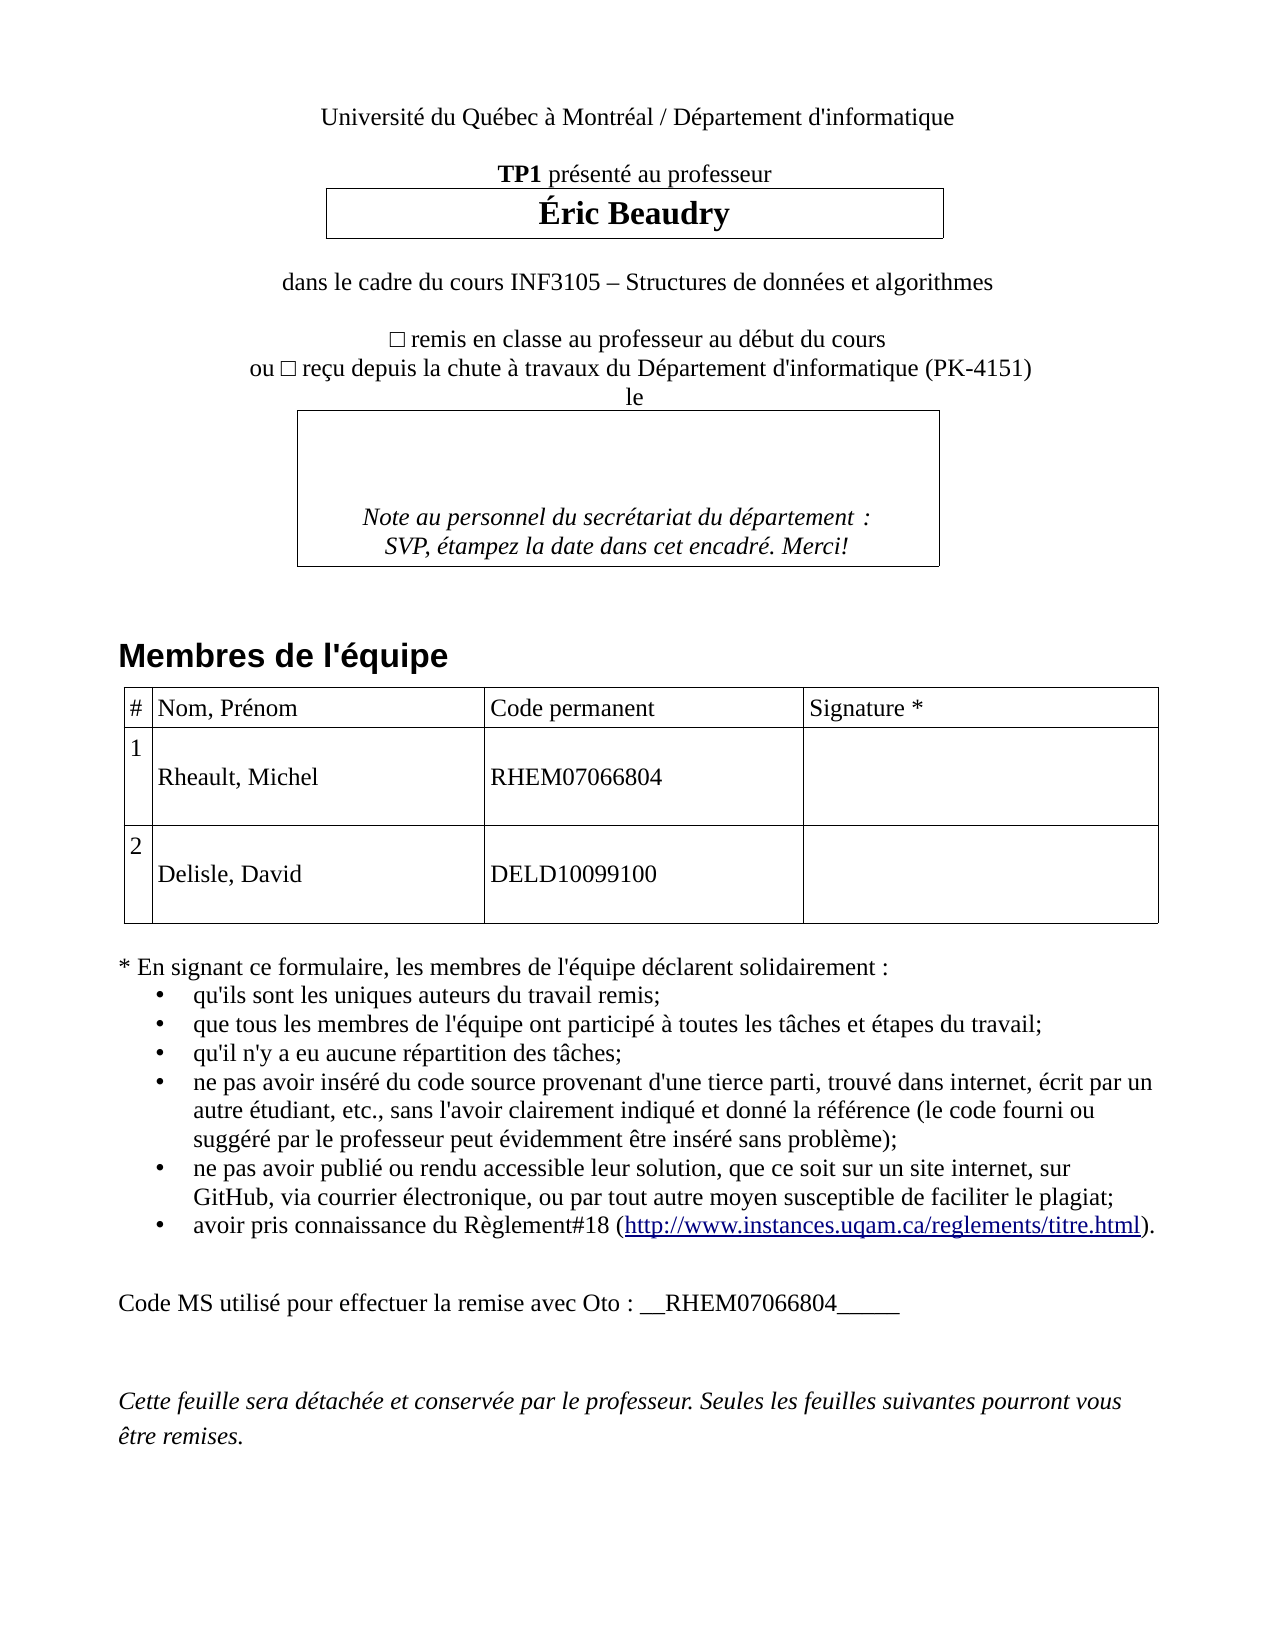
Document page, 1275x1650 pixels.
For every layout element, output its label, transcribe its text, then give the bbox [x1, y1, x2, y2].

table_cell [804, 728, 1158, 825]
table_header Nom, Prénom [153, 688, 484, 727]
list ne pas avoir publié ou rendu accessible leur solution, que ce soit sur un site internet, sur GitHub, via courrier électronique, ou par tout autre moyen susceptible de faciliter le plagiat; [156, 1153, 1157, 1210]
text dans le cadre du cours INF3105 – Structures de données et algorithmes [118, 267, 1157, 295]
table_cell 1 [125, 728, 152, 825]
text Université du Québec à Montréal / Département d'informatique [118, 102, 1157, 130]
text le [118, 382, 1157, 410]
text TP1 présenté au professeur [118, 159, 1157, 188]
list ne pas avoir inséré du code source provenant d'une tierce parti, trouvé dans internet, écrit par un autre étudiant, etc., sans l'avoir clairement indiqué et donné la référence (le code fourni ou suggéré par le professeur peut évidemment être inséré sans problème); [156, 1067, 1157, 1153]
table_cell [804, 826, 1158, 923]
table_cell 2 [125, 826, 152, 923]
subtitle Code MS utilisé pour effectuer la remise avec Oto : __RHEM07066804_____ [118, 1288, 1157, 1317]
subtitle Cette feuille sera détachée et conservée par le professeur. Seules les feuilles suivantes pourront vous être remises. [118, 1386, 1157, 1449]
list qu'il n'y a eu aucune répartition des tâches; [156, 1038, 1157, 1067]
text □ remis en classe au professeur au début du cours [118, 324, 1157, 353]
list avoir pris connaissance du Règlement#18 (http://www.instances.uqam.ca/reglements/titre.html). [156, 1210, 1157, 1239]
list que tous les membres de l'équipe ont participé à toutes les tâches et étapes du travail; [156, 1009, 1157, 1038]
table_cell Delisle, David [153, 826, 484, 923]
list qu'ils sont les uniques auteurs du travail remis; [156, 980, 1157, 1009]
table_header Signature * [804, 688, 1158, 727]
text ou □ reçu depuis la chute à travaux du Département d'informatique (PK-4151) [118, 353, 1157, 382]
table_cell Rheault, Michel [153, 728, 484, 825]
subtitle Membres de l'équipe [118, 636, 1157, 674]
table_cell DELD10099100 [485, 826, 803, 923]
table_header Code permanent [485, 688, 803, 727]
text * En signant ce formulaire, les membres de l'équipe déclarent solidairement : [118, 952, 1157, 980]
table_header # [125, 688, 152, 727]
table_header Éric Beaudry [327, 189, 943, 238]
table_header Note au personnel du secrétariat du département : SVP, étampez la date dans cet encadré. Merci! [298, 411, 939, 566]
table_cell RHEM07066804 [485, 728, 803, 825]
